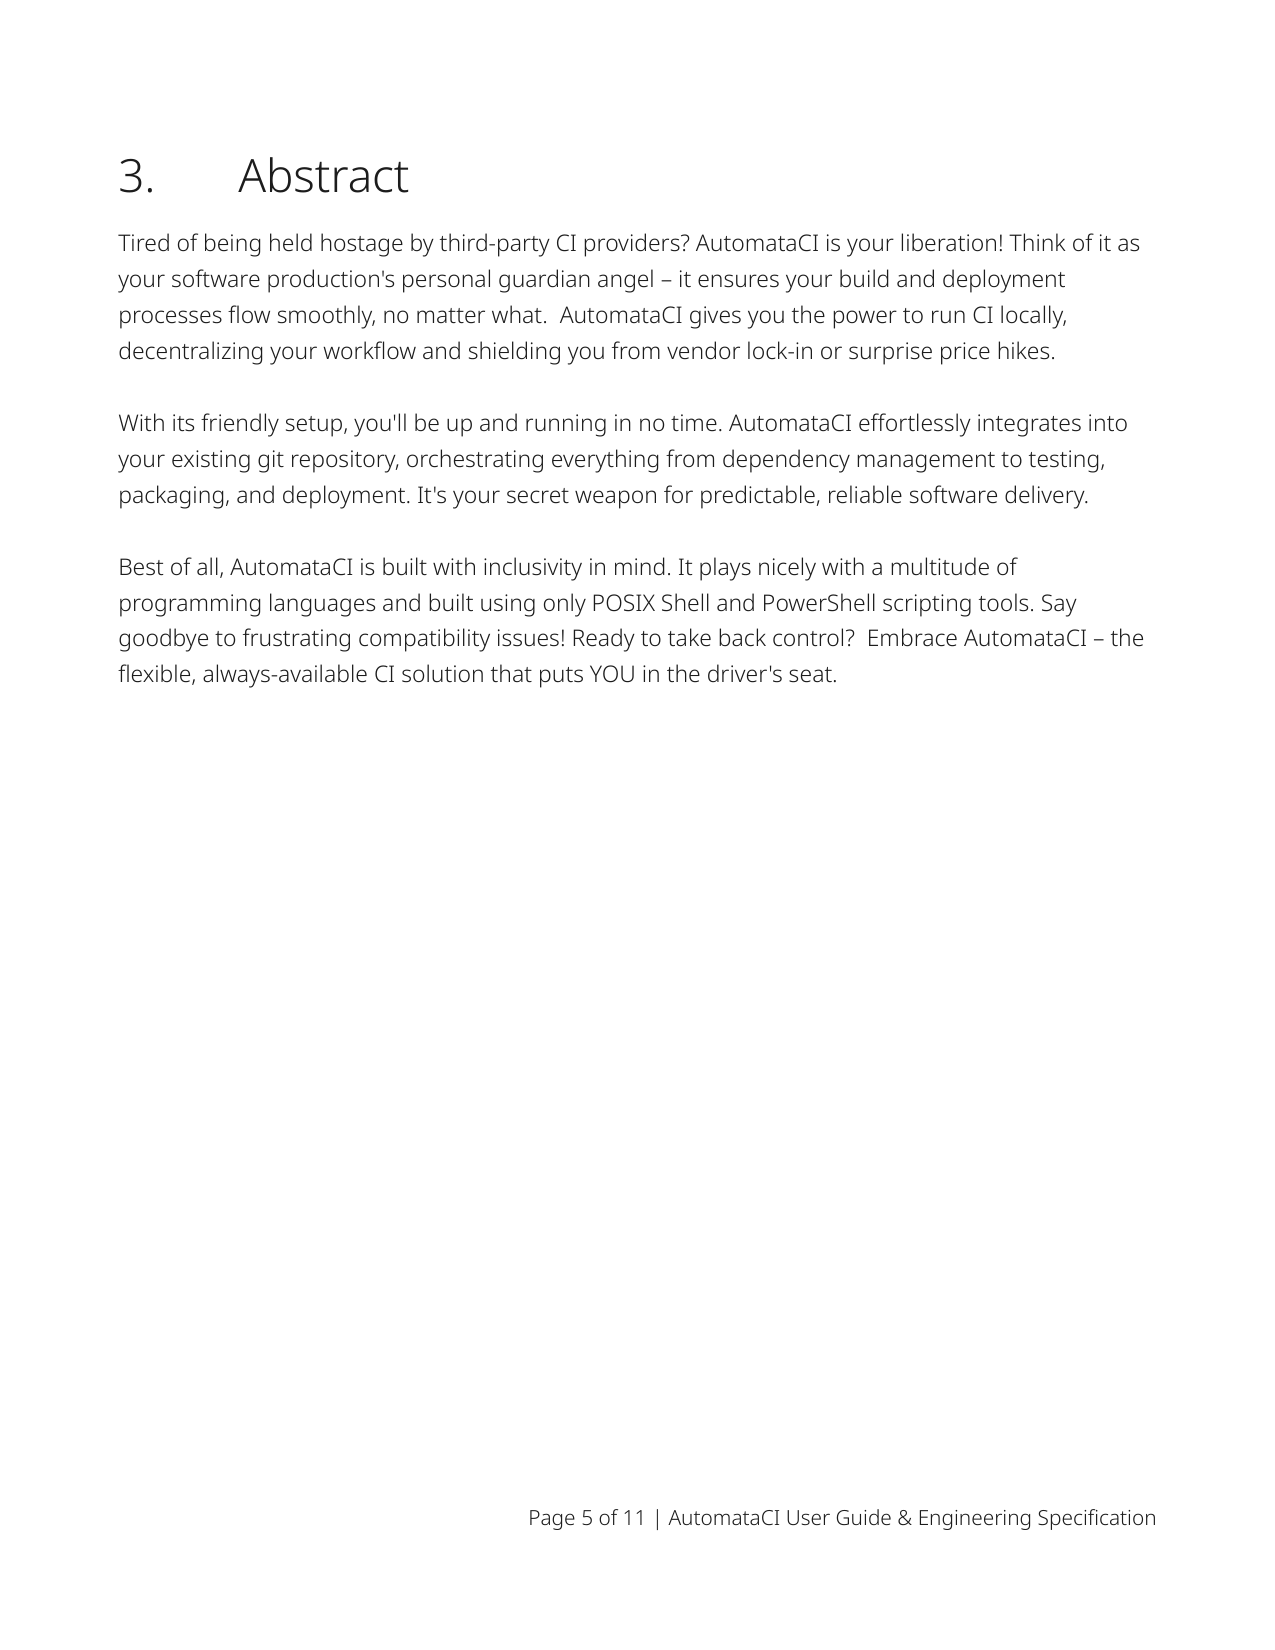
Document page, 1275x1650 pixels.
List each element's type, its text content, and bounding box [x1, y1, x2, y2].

text Tired of being held hostage by third-party CI providers? AutomataCI is your liberation! Think of it as your software production's personal guardian angel – it ensures your build and deployment processes flow smoothly, no matter what. AutomataCI gives you the power to run CI locally, decentralizing your workflow and shielding you from vendor lock-in or surprise price hikes. [118, 227, 1157, 366]
text Best of all, AutomataCI is built with inclusivity in mind. It plays nicely with a multitude of programming languages and built using only POSIX Shell and PowerShell scripting tools. Say goodbye to frustrating compatibility issues! Ready to take back control? Embrace AutomataCI – the flexible, always-available CI solution that puts YOU in the driver's seat. [118, 551, 1157, 689]
subtitle Abstract [118, 143, 1157, 206]
text With its friendly setup, you'll be up and running in no time. AutomataCI effortlessly integrates into your existing git repository, orchestrating everything from dependency management to testing, packaging, and deployment. It's your secret weapon for predictable, reliable software delivery. [118, 407, 1157, 510]
